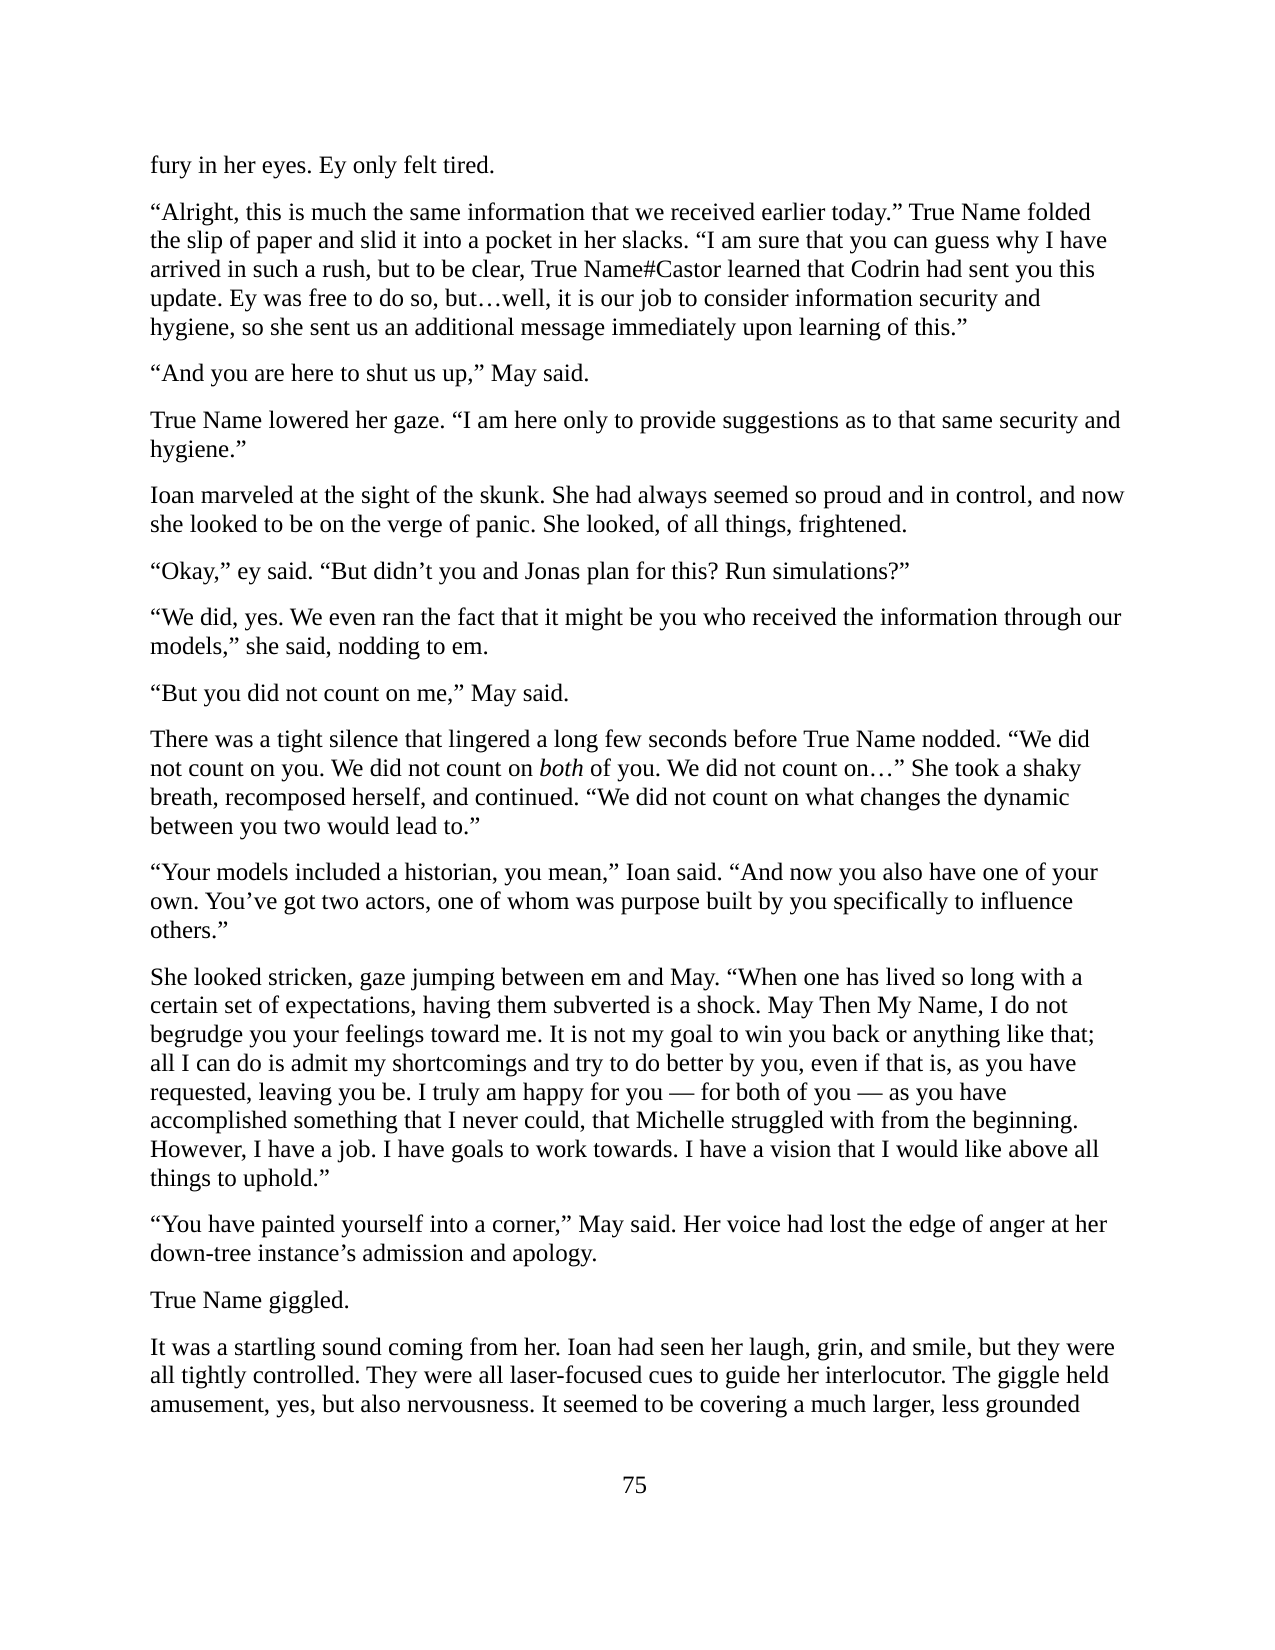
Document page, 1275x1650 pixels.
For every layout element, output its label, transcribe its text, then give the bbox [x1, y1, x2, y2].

text “But you did not count on me,” May said. [150, 678, 1125, 707]
text “Alright, this is much the same information that we received earlier today.” True Name folded the slip of paper and slid it into a pocket in her slacks. “I am sure that you can guess why I have arrived in such a rush, but to be clear, True Name#Castor learned that Codrin had sent you this update. Ey was free to do so, but…well, it is our job to consider information security and hygiene, so she sent us an additional message immediately upon learning of this.” [150, 197, 1125, 340]
text fury in her eyes. Ey only felt tired. [150, 150, 1125, 179]
text “We did, yes. We even ran the fact that it might be you who received the information through our models,” she said, nodding to em. [150, 602, 1125, 660]
text There was a tight silence that lingered a long few seconds before True Name nodded. “We did not count on you. We did not count on both of you. We did not count on…” She took a shaky breath, recomposed herself, and continued. “We did not count on what changes the dynamic between you two would lead to.” [150, 724, 1125, 839]
text She looked stricken, gaze jumping between em and May. “When one has lived so long with a certain set of expectations, having them subverted is a shock. May Then My Name, I do not begrudge you your feelings toward me. It is not my goal to win you back or anything like that; all I can do is admit my shortcomings and try to do better by you, even if that is, as you have requested, leaving you be. I truly am happy for you — for both of you — as you have accomplished something that I never could, that Michelle struggled with from the beginning. However, I have a job. I have goals to work towards. I have a vision that I would like above all things to uphold.” [150, 962, 1125, 1192]
text True Name lowered her gaze. “I am here only to provide suggestions as to that same security and hygiene.” [150, 405, 1125, 462]
text Ioan marveled at the sight of the skunk. She had always seemed so proud and in control, and now she looked to be on the verge of panic. She looked, of all things, frightened. [150, 480, 1125, 538]
text True Name giggled. [150, 1285, 1125, 1314]
text It was a startling sound coming from her. Ioan had seen her laugh, grin, and smile, but they were all tightly controlled. They were all laser-focused cues to guide her interlocutor. The giggle held amusement, yes, but also nervousness. It seemed to be covering a much larger, less grounded [150, 1332, 1125, 1418]
text “Okay,” ey said. “But didn’t you and Jonas plan for this? Run simulations?” [150, 556, 1125, 584]
text “Your models included a historian, you mean,” Ioan said. “And now you also have one of your own. You’ve got two actors, one of whom was purpose built by you specifically to influence others.” [150, 857, 1125, 944]
text “And you are here to shut us up,” May said. [150, 358, 1125, 387]
text “You have painted yourself into a corner,” May said. Her voice had lost the edge of anger at her down-tree instance’s admission and apology. [150, 1209, 1125, 1267]
